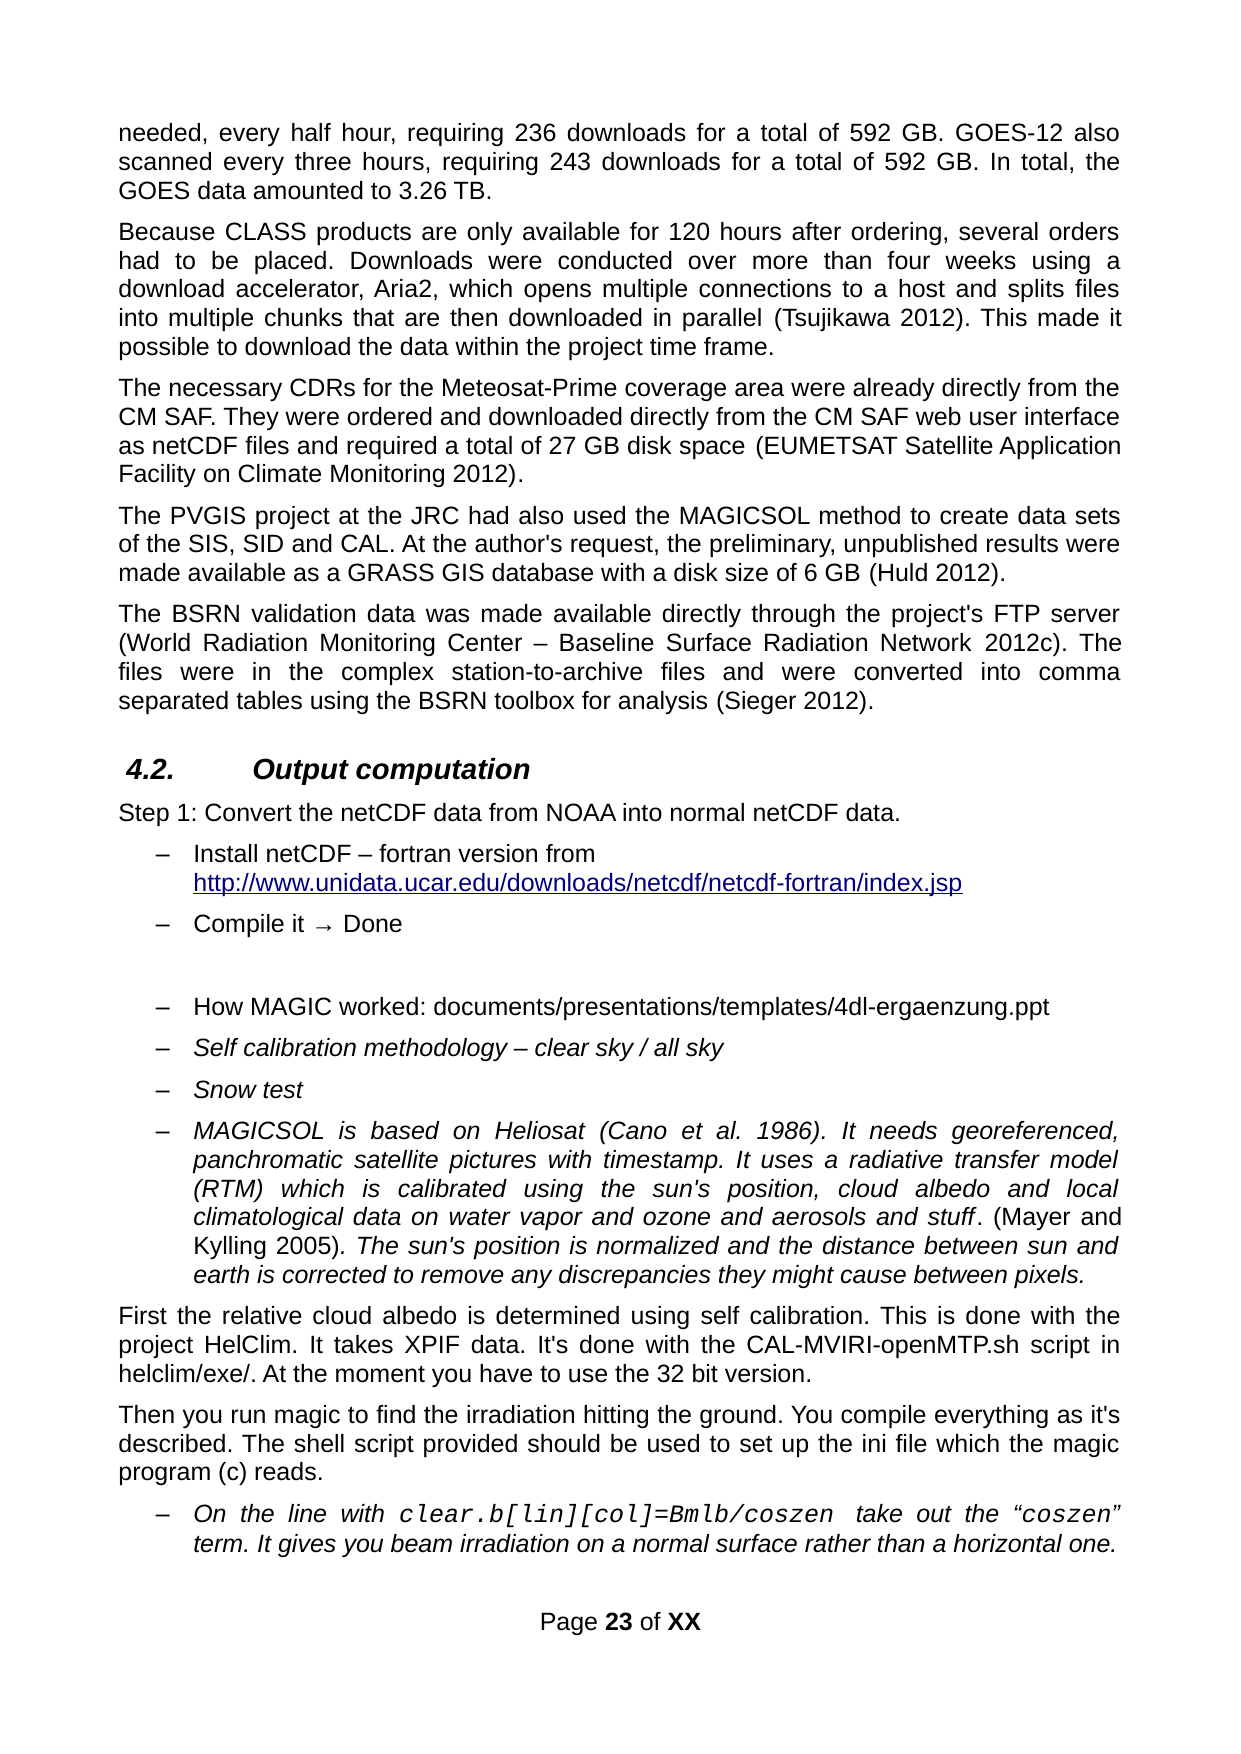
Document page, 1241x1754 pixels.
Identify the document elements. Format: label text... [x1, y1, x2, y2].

text The necessary CDRs for the Meteosat-Prime coverage area were already directly from the CM SAF. They were ordered and downloaded directly from the CM SAF web user interface as netCDF files and required a total of 27 GB disk space (EUMETSAT Satellite Application Facility on Climate Monitoring 2012). [118, 373, 1122, 488]
subtitle Output computation [118, 752, 1122, 785]
text The PVGIS project at the JRC had also used the MAGICSOL method to create data sets of the SIS, SID and CAL. At the author's request, the preliminary, unpublished results were made available as a GRASS GIS database with a disk size of 6 GB (Huld 2012). [118, 501, 1122, 587]
text The BSRN validation data was made available directly through the project's FTP server (World Radiation Monitoring Center – Baseline Surface Radiation Network 2012c). The files were in the complex station-to-archive files and were converted into comma separated tables using the BSRN toolbox for analysis (Sieger 2012). [118, 599, 1122, 714]
list On the line with clear.b[lin][col]=Bmlb/coszen take out the “coszen” term. It gives you beam irradiation on a normal surface rather than a horizontal one. [156, 1498, 1122, 1558]
list Install netCDF – fortran version from http://www.unidata.ucar.edu/downloads/netcdf/netcdf-fortran/index.jsp [156, 839, 1122, 897]
text Because CLASS products are only available for 120 hours after ordering, several orders had to be placed. Downloads were conducted over more than four weeks using a download accelerator, Aria2, which opens multiple connections to a host and splits files into multiple chunks that are then downloaded in parallel (Tsujikawa 2012). This made it possible to download the data within the project time frame. [118, 217, 1122, 361]
list MAGICSOL is based on Heliosat (Cano et al. 1986). It needs georeferenced, panchromatic satellite pictures with timestamp. It uses a radiative transfer model (RTM) which is calibrated using the sun's position, cloud albedo and local climatological data on water vapor and ozone and aerosols and stuff. (Mayer and Kylling 2005). The sun's position is normalized and the distance between sun and earth is corrected to remove any discrepancies they might cause between pixels. [156, 1116, 1122, 1288]
list Snow test [156, 1074, 1122, 1103]
list Self calibration methodology – clear sky / all sky [156, 1033, 1122, 1062]
text Step 1: Convert the netCDF data from NOAA into normal netCDF data. [118, 798, 1122, 827]
list Compile it → Done [156, 909, 1122, 938]
text Then you run magic to find the irradiation hitting the ground. You compile everything as it's described. The shell script provided should be used to set up the ini file which the magic program (c) reads. [118, 1400, 1122, 1486]
list How MAGIC worked: documents/presentations/templates/4dl-ergaenzung.ppt [156, 992, 1122, 1021]
text needed, every half hour, requiring 236 downloads for a total of 592 GB. GOES-12 also scanned every three hours, requiring 243 downloads for a total of 592 GB. In total, the GOES data amounted to 3.26 TB. [118, 118, 1122, 204]
text First the relative cloud albedo is determined using self calibration. This is done with the project HelClim. It takes XPIF data. It's done with the CAL-MVIRI-openMTP.sh script in helclim/exe/. At the moment you have to use the 32 bit version. [118, 1301, 1122, 1387]
